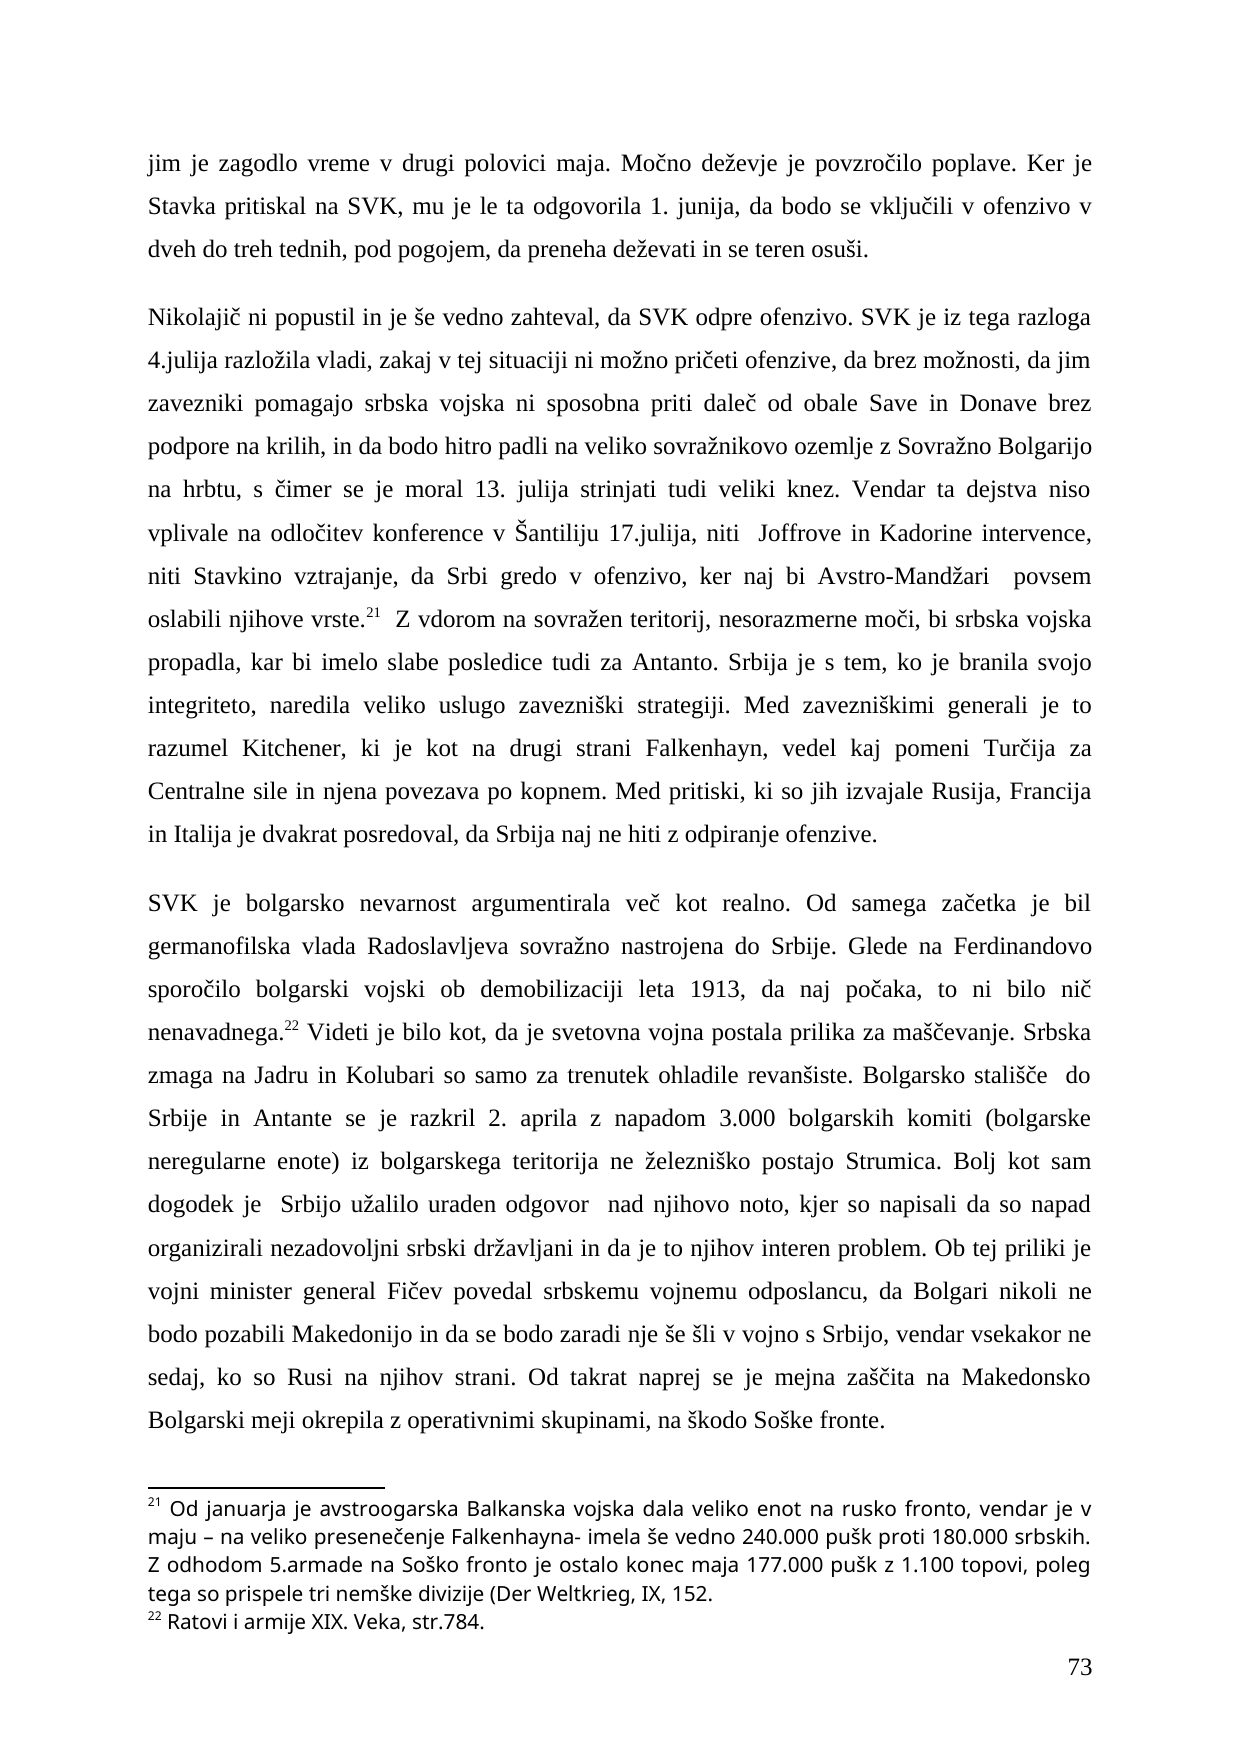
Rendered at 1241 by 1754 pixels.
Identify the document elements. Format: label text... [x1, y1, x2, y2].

text Ratovi i armije XIX. Veka, str.784. [148, 1607, 1093, 1636]
text jim je zagodlo vreme v drugi polovici maja. Močno deževje je povzročilo poplave. Ker je Stavka pritiskal na SVK, mu je le ta odgovorila 1. junija, da bodo se vključili v ofenzivo v dveh do treh tednih, pod pogojem, da preneha deževati in se teren osuši. [148, 148, 1093, 263]
text Od januarja je avstroogarska Balkanska vojska dala veliko enot na rusko fronto, vendar je v maju – na veliko presenečenje Falkenhayna- imela še vedno 240.000 pušk proti 180.000 srbskih. Z odhodom 5.armade na Soško fronto je ostalo konec maja 177.000 pušk z 1.100 topovi, poleg tega so prispele tri nemške divizije (Der Weltkrieg, IX, 152. [148, 1494, 1093, 1607]
text SVK je bolgarsko nevarnost argumentirala več kot realno. Od samega začetka je bil germanofilska vlada Radoslavljeva sovražno nastrojena do Srbije. Glede na Ferdinandovo sporočilo bolgarski vojski ob demobilizaciji leta 1913, da naj počaka, to ni bilo nič nenavadnega. Videti je bilo kot, da je svetovna vojna postala prilika za maščevanje. Srbska zmaga na Jadru in Kolubari so samo za trenutek ohladile revanšiste. Bolgarsko stališče do Srbije in Antante se je razkril 2. aprila z napadom 3.000 bolgarskih komiti (bolgarske neregularne enote) iz bolgarskega teritorija ne železniško postajo Strumica. Bolj kot sam dogodek je Srbijo užalilo uraden odgovor nad njihovo noto, kjer so napisali da so napad organizirali nezadovoljni srbski državljani in da je to njihov interen problem. Ob tej priliki je vojni minister general Fičev povedal srbskemu vojnemu odposlancu, da Bolgari nikoli ne bodo pozabili Makedonijo in da se bodo zaradi nje še šli v vojno s Srbijo, vendar vsekakor ne sedaj, ko so Rusi na njihov strani. Od takrat naprej se je mejna zaščita na Makedonsko Bolgarski meji okrepila z operativnimi skupinami, na škodo Soške fronte. [148, 888, 1093, 1434]
text Nikolajič ni popustil in je še vedno zahteval, da SVK odpre ofenzivo. SVK je iz tega razloga 4.julija razložila vladi, zakaj v tej situaciji ni možno pričeti ofenzive, da brez možnosti, da jim zavezniki pomagajo srbska vojska ni sposobna priti daleč od obale Save in Donave brez podpore na krilih, in da bodo hitro padli na veliko sovražnikovo ozemlje z Sovražno Bolgarijo na hrbtu, s čimer se je moral 13. julija strinjati tudi veliki knez. Vendar ta dejstva niso vplivale na odločitev konference v Šantiliju 17.julija, niti Joffrove in Kadorine intervence, niti Stavkino vztrajanje, da Srbi gredo v ofenzivo, ker naj bi Avstro-Mandžari povsem oslabili njihove vrste. Z vdorom na sovražen teritorij, nesorazmerne moči, bi srbska vojska propadla, kar bi imelo slabe posledice tudi za Antanto. Srbija je s tem, ko je branila svojo integriteto, naredila veliko uslugo zavezniški strategiji. Med zavezniškimi generali je to razumel Kitchener, ki je kot na drugi strani Falkenhayn, vedel kaj pomeni Turčija za Centralne sile in njena povezava po kopnem. Med pritiski, ki so jih izvajale Rusija, Francija in Italija je dvakrat posredoval, da Srbija naj ne hiti z odpiranje ofenzive. [148, 302, 1093, 848]
